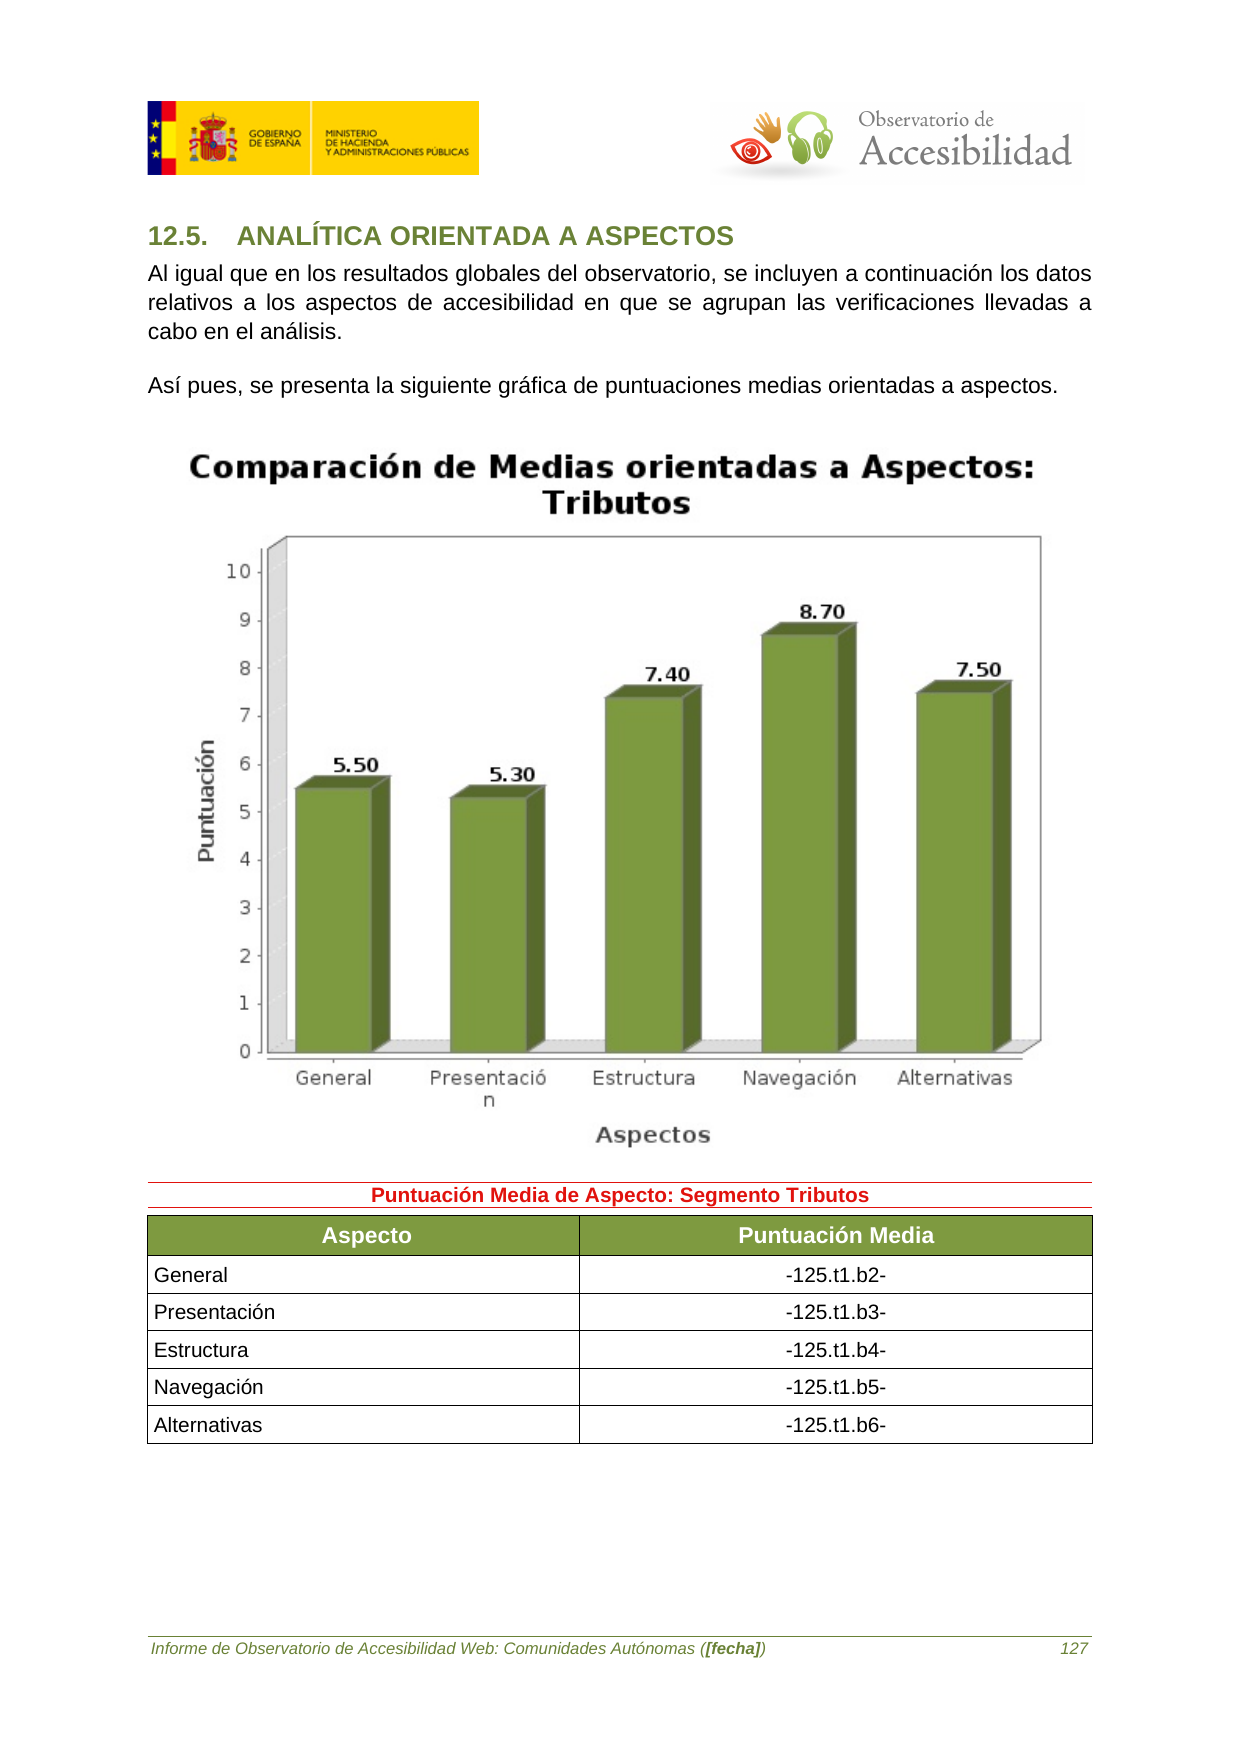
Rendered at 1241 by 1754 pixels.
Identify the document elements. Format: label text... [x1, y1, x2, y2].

table_cell Presentación [148, 1294, 579, 1330]
table_header Puntuación Media [580, 1216, 1092, 1255]
picture [147, 101, 479, 175]
table_cell -125.t1.b2- [580, 1256, 1092, 1293]
text Puntuación Media de Aspecto: Segmento Tributos [148, 1183, 1092, 1207]
table_cell General [148, 1256, 579, 1293]
text Al igual que en los resultados globales del observatorio, se incluyen a continuación los datos relativos a los aspectos de accesibilidad en que se agrupan las verificaciones llevadas a cabo en el análisis. [148, 260, 1092, 344]
picture [175, 447, 1059, 1157]
table_cell Estructura [148, 1331, 579, 1368]
text Así pues, se presenta la siguiente gráfica de puntuaciones medias orientadas a aspectos. [148, 372, 1092, 398]
table_cell Alternativas [148, 1406, 579, 1443]
table_header Aspecto [148, 1216, 579, 1255]
picture [710, 102, 1086, 185]
table_cell Navegación [148, 1369, 579, 1405]
table_cell -125.t1.b3- [580, 1294, 1092, 1330]
subtitle Analítica orientada a aspectos [148, 220, 1092, 251]
table_cell -125.t1.b5- [580, 1369, 1092, 1405]
table_cell -125.t1.b4- [580, 1331, 1092, 1368]
table_cell -125.t1.b6- [580, 1406, 1092, 1443]
